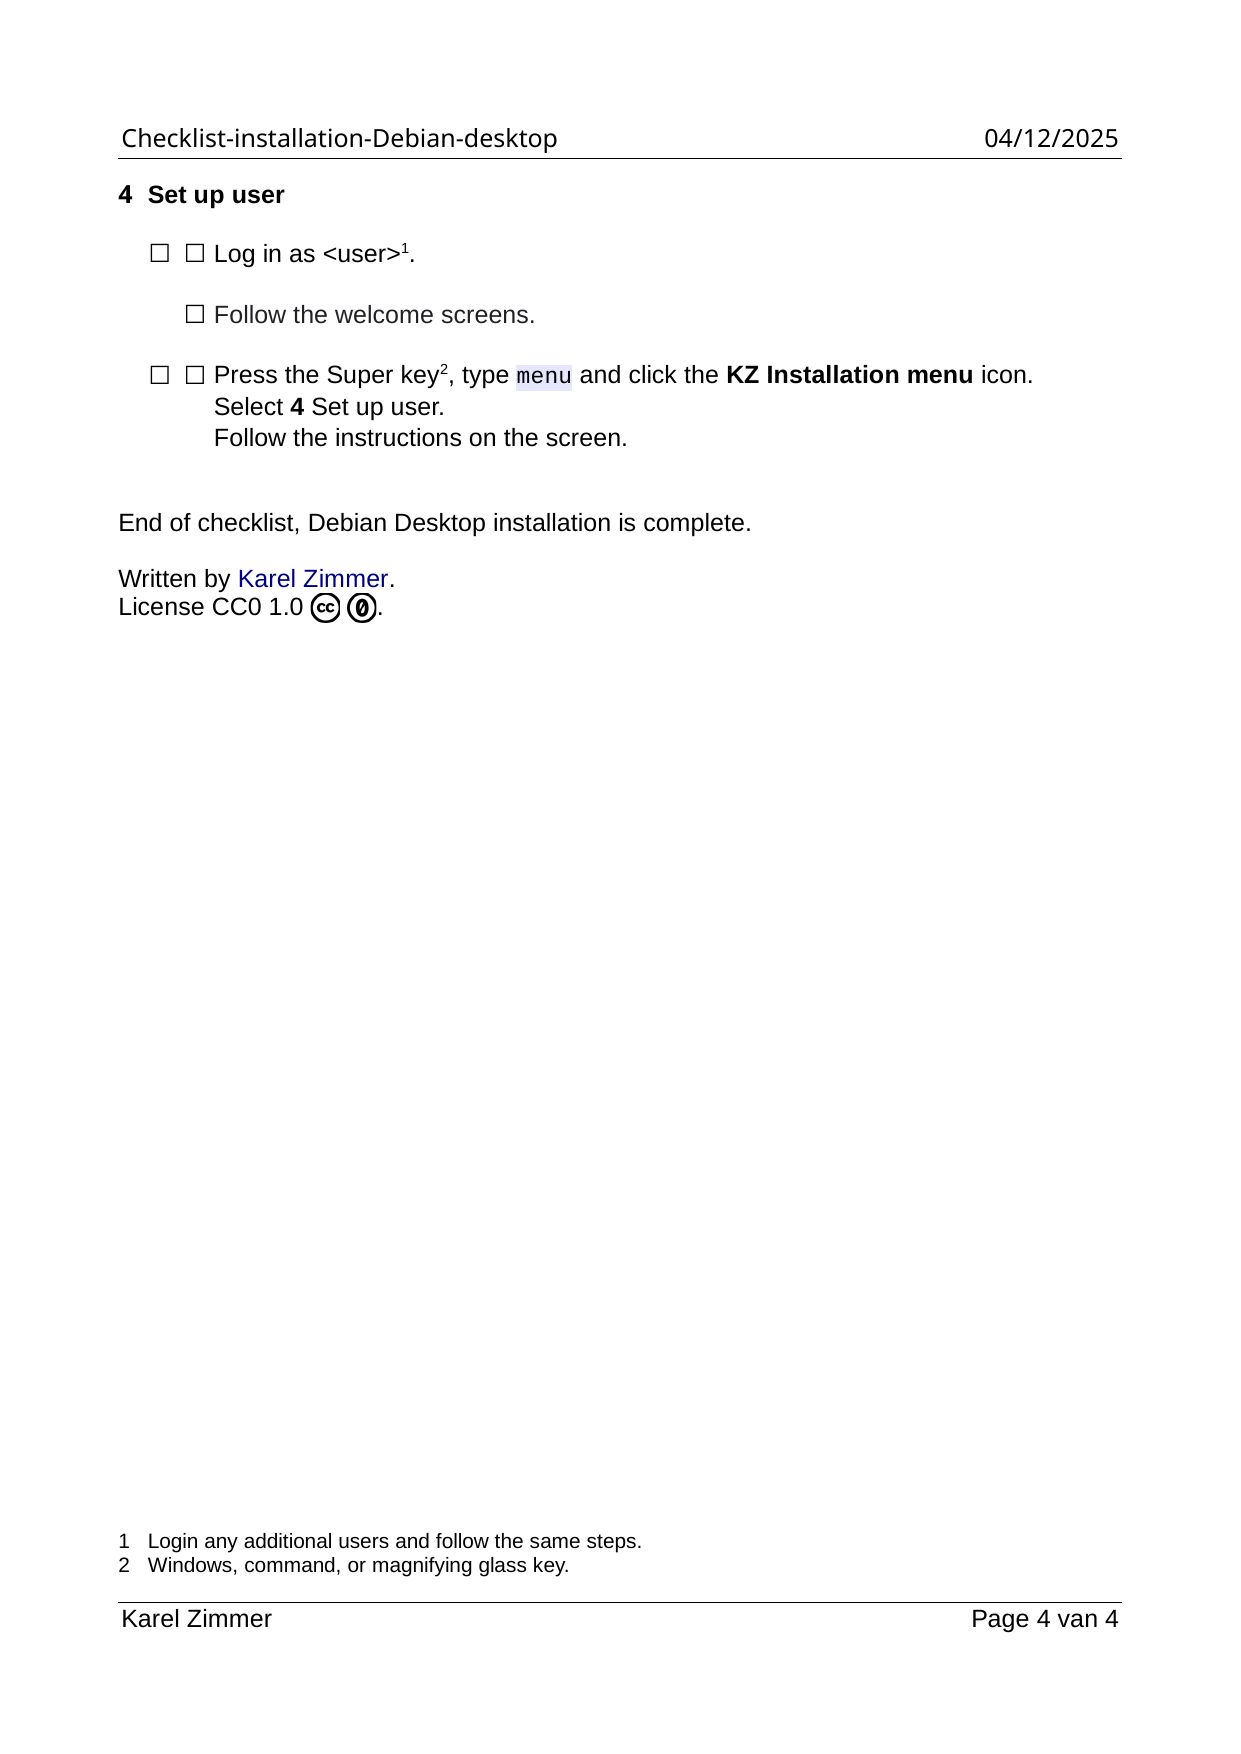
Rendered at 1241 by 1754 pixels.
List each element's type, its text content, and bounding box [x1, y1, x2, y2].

table_cell [177, 423, 213, 453]
table_cell [213, 269, 1122, 300]
table_cell [142, 300, 177, 330]
text Written by Karel Zimmer. [118, 565, 1122, 593]
table_cell [118, 300, 142, 330]
table_cell ☐ [177, 300, 213, 330]
table_cell ☐ [177, 360, 213, 392]
picture [347, 593, 377, 623]
table_cell [118, 360, 142, 392]
table_cell [213, 330, 1122, 360]
table_cell ☐ [142, 360, 177, 392]
table_cell [177, 269, 213, 300]
table_header [118, 239, 142, 269]
list Set up user [118, 177, 1122, 211]
text License CC0 1.0 [118, 593, 310, 622]
table_cell [142, 392, 177, 422]
table_cell Press the Super key, type menu and click the KZ Installation menu icon. [213, 360, 1122, 392]
table_cell [142, 423, 177, 453]
table_cell [118, 330, 142, 360]
table_header ☐ [142, 239, 177, 269]
table_cell [118, 392, 142, 422]
table_cell Follow the instructions on the screen. [213, 423, 1122, 453]
table_cell [177, 392, 213, 422]
table_cell Follow the welcome screens. [213, 300, 1122, 330]
table_header Log in as <user>. [213, 239, 1122, 269]
text . [377, 593, 1122, 622]
table_cell [118, 423, 142, 453]
table_cell [118, 269, 142, 300]
table_cell [142, 330, 177, 360]
table_cell [177, 330, 213, 360]
table_cell Select 4 Set up user. [213, 392, 1122, 422]
picture [310, 593, 340, 623]
table_cell [142, 269, 177, 300]
table_header ☐ [177, 239, 213, 269]
text End of checklist, Debian Desktop installation is complete. [118, 509, 1122, 537]
